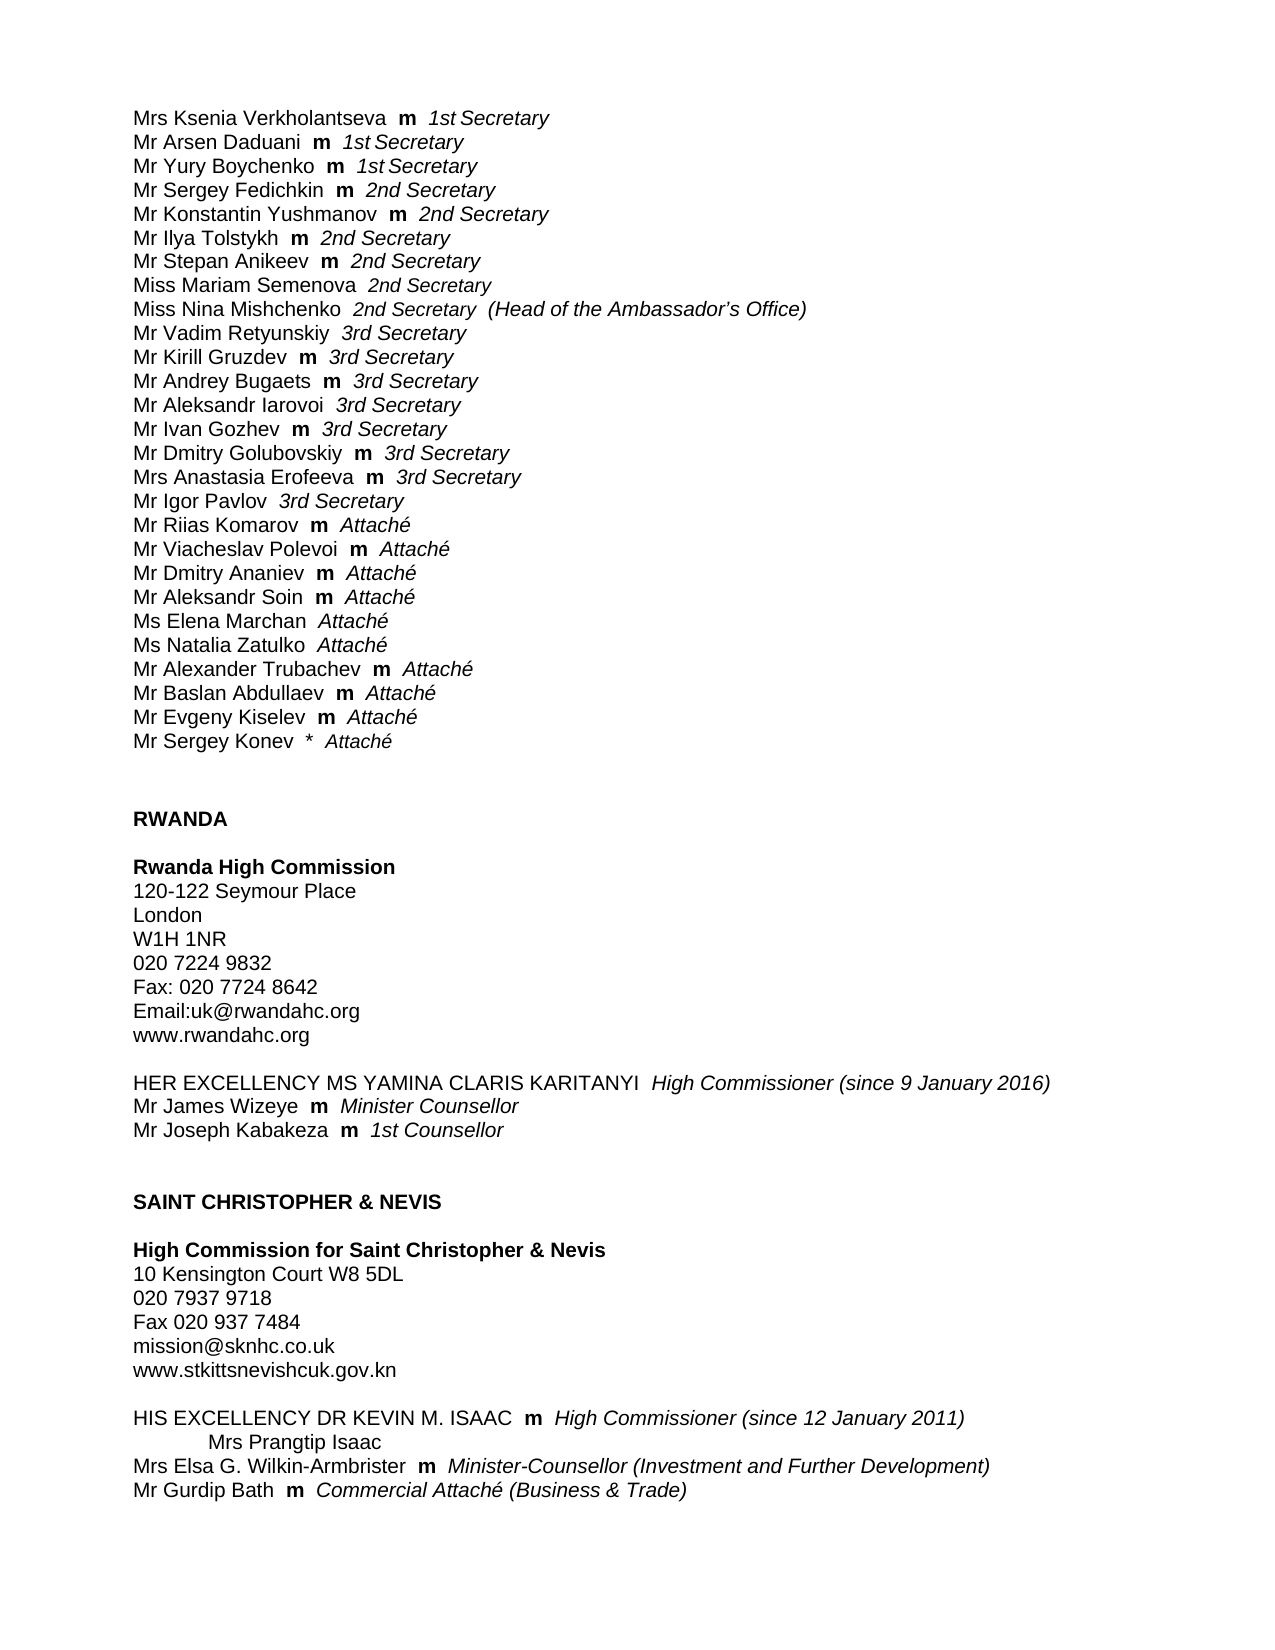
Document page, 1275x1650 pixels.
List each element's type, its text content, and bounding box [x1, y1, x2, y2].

text Mr Alexander Trubachev m Attaché [133, 657, 1181, 681]
text Mr Stepan Anikeev m 2nd Secretary [133, 249, 1181, 273]
text www.rwandahc.org [133, 1022, 1181, 1046]
text Mr Baslan Abdullaev m Attaché [133, 681, 1181, 704]
text Mr Evgeny Kiselev m Attaché [133, 704, 1181, 728]
text Mr Aleksandr Iarovoi 3rd Secretary [133, 393, 1181, 417]
text HIS EXCELLENCY DR KEVIN M. ISAAC m High Commissioner (since 12 January 2011) [133, 1406, 1181, 1430]
text Mr Yury Boychenko m 1st Secretary [133, 153, 1181, 177]
text 020 7937 9718 [133, 1286, 1181, 1310]
text Mr Joseph Kabakeza m 1st Counsellor [133, 1118, 1181, 1142]
text Mr Sergey Konev * Attaché [133, 728, 1181, 752]
text Email:uk@rwandahc.org [133, 998, 1181, 1022]
text Mrs Ksenia Verkholantseva m 1st Secretary [133, 106, 1181, 129]
text Mr Gurdip Bath m Commercial Attaché (Business & Trade) [133, 1478, 1181, 1502]
text Miss Nina Mishchenko 2nd Secretary (Head of the Ambassador’s Office) [133, 297, 1181, 321]
text Mr Igor Pavlov 3rd Secretary [133, 489, 1181, 513]
text Mr Riias Komarov m Attaché [133, 513, 1181, 537]
text Mr Konstantin Yushmanov m 2nd Secretary [133, 201, 1181, 225]
subtitle RWANDA [133, 807, 1181, 831]
text Ms Natalia Zatulko Attaché [133, 633, 1181, 657]
text Mr James Wizeye m Minister Counsellor [133, 1094, 1181, 1118]
text Mr Dmitry Ananiev m Attaché [133, 561, 1181, 585]
text Mr Viacheslav Polevoi m Attaché [133, 537, 1181, 561]
text 120-122 Seymour Place [133, 879, 1181, 903]
text Mr Ilya Tolstykh m 2nd Secretary [133, 225, 1181, 249]
text Fax 020 937 7484 [133, 1310, 1181, 1334]
text Mrs Prangtip Isaac [133, 1430, 1181, 1454]
text Miss Mariam Semenova 2nd Secretary [133, 273, 1181, 297]
text Fax: 020 7724 8642 [133, 974, 1181, 998]
text Mr Ivan Gozhev m 3rd Secretary [133, 417, 1181, 441]
text Mr Vadim Retyunskiy 3rd Secretary [133, 321, 1181, 345]
text Mr Andrey Bugaets m 3rd Secretary [133, 369, 1181, 393]
text Mr Kirill Gruzdev m 3rd Secretary [133, 345, 1181, 369]
text HER EXCELLENCY MS YAMINA CLARIS KARITANYI High Commissioner (since 9 January 2016) [133, 1070, 1181, 1094]
text Mr Sergey Fedichkin m 2nd Secretary [133, 177, 1181, 201]
text Mr Dmitry Golubovskiy m 3rd Secretary [133, 441, 1181, 465]
text London [133, 903, 1181, 927]
text 10 Kensington Court W8 5DL [133, 1262, 1181, 1286]
text www.stkittsnevishcuk.gov.kn [133, 1358, 1181, 1382]
text Mrs Elsa G. Wilkin-Armbrister m Minister-Counsellor (Investment and Further Development) [133, 1454, 1181, 1478]
text mission@sknhc.co.uk [133, 1334, 1181, 1358]
text Mr Aleksandr Soin m Attaché [133, 585, 1181, 609]
text Rwanda High Commission [133, 855, 1181, 879]
text Mr Arsen Daduani m 1st Secretary [133, 129, 1181, 153]
text W1H 1NR [133, 927, 1181, 951]
text High Commission for Saint Christopher & Nevis [133, 1238, 1181, 1262]
text Mrs Anastasia Erofeeva m 3rd Secretary [133, 465, 1181, 489]
text Ms Elena Marchan Attaché [133, 609, 1181, 633]
text SAINT CHRISTOPHER & NEVIS [133, 1190, 1181, 1214]
text 020 7224 9832 [133, 951, 1181, 974]
